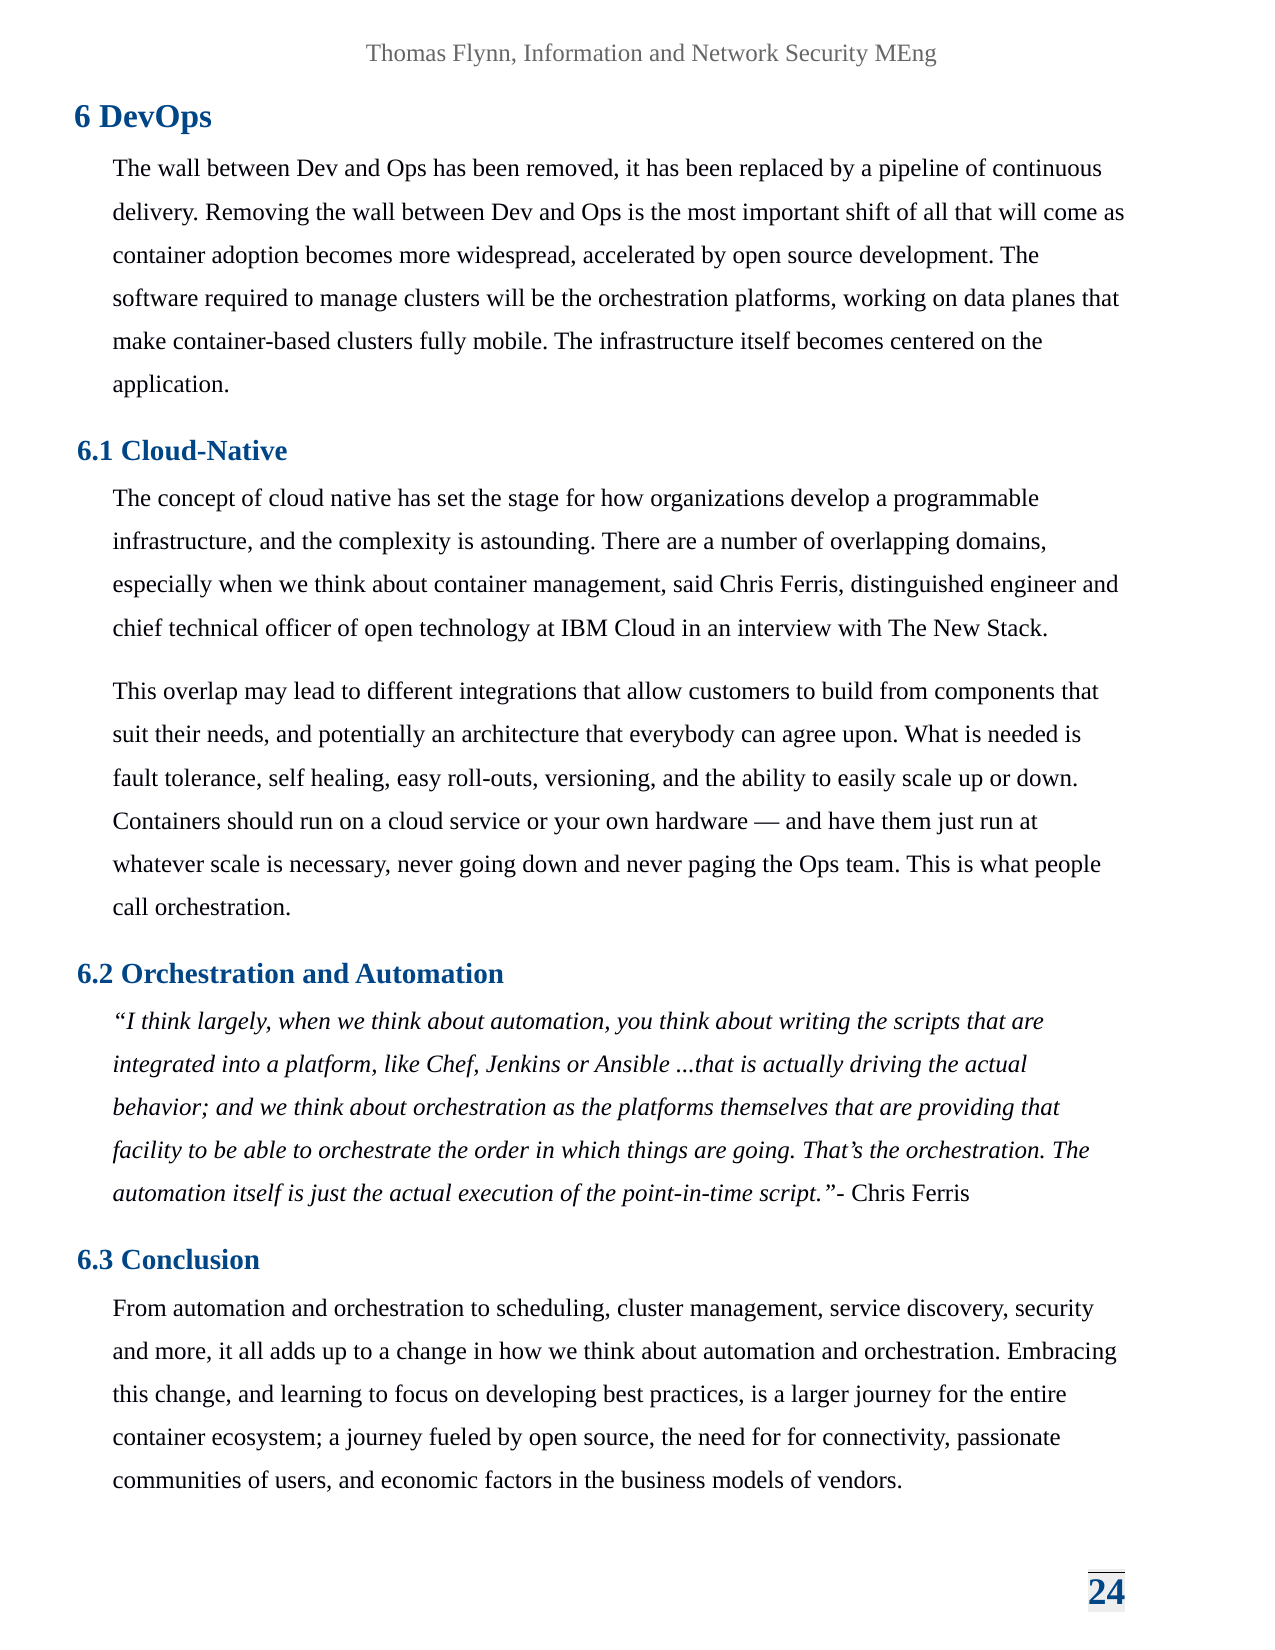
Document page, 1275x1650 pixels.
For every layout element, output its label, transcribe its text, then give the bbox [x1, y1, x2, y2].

subtitle 6.3 Conclusion [74, 1242, 1125, 1276]
text The wall between Dev and Ops has been removed, it has been replaced by a pipeline of continuous delivery. Removing the wall between Dev and Ops is the most important shift of all that will come as container adoption becomes more widespread, accelerated by open source development. The software required to manage clusters will be the orchestration platforms, working on data planes that make container-based clusters fully mobile. The infrastructure itself becomes centered on the application. [112, 153, 1125, 398]
text The concept of cloud native has set the stage for how organizations develop a programmable infrastructure, and the complexity is astounding. There are a number of overlapping domains, especially when we think about container management, said Chris Ferris, distinguished engineer and chief technical officer of open technology at IBM Cloud in an interview with The New Stack. [112, 483, 1125, 641]
text “I think largely, when we think about automation, you think about writing the scripts that are integrated into a platform, like Chef, Jenkins or Ansible ...that is actually driving the actual behavior; and we think about orchestration as the platforms themselves that are providing that facility to be able to orchestrate the order in which things are going. That’s the orchestration. The automation itself is just the actual execution of the point-in-time script.”- Chris Ferris [112, 1006, 1125, 1207]
subtitle 6.1 Cloud-Native [74, 433, 1125, 466]
text From automation and orchestration to scheduling, cluster management, service discovery, security and more, it all adds up to a change in how we think about automation and orchestration. Embracing this change, and learning to focus on developing best practices, is a larger journey for the entire container ecosystem; a journey fueled by open source, the need for for connectivity, passionate communities of users, and economic factors in the business models of vendors. [112, 1293, 1125, 1494]
subtitle 6.2 Orchestration and Automation [74, 956, 1125, 989]
subtitle 6 DevOps [74, 96, 1125, 134]
text This overlap may lead to different integrations that allow customers to build from components that suit their needs, and potentially an architecture that everybody can agree upon. What is needed is fault tolerance, self healing, easy roll-outs, versioning, and the ability to easily scale up or down. Containers should run on a cloud service or your own hardware — and have them just run at whatever scale is necessary, never going down and never paging the Ops team. This is what people call orchestration. [112, 676, 1125, 921]
